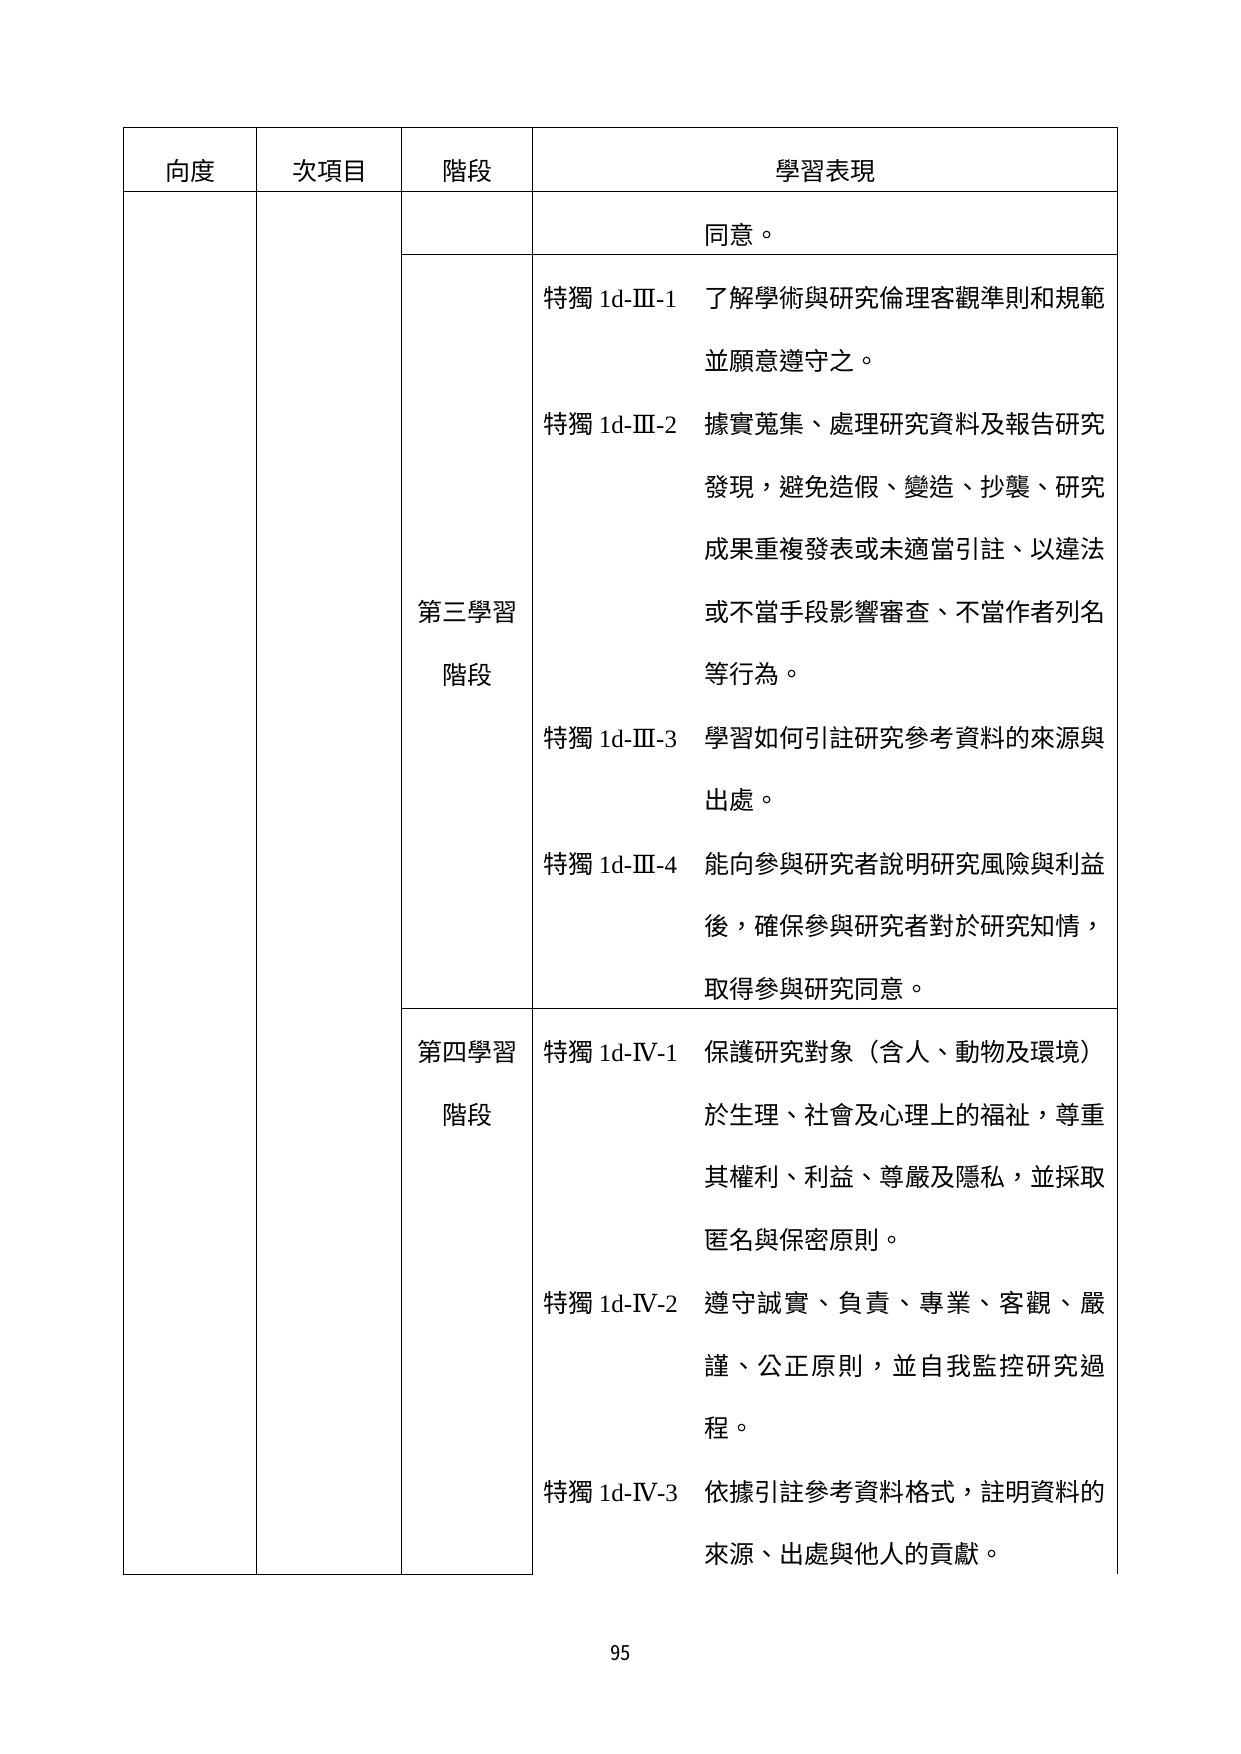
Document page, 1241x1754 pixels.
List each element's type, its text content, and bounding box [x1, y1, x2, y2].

table_cell 據實蒐集、處理研究資料及報告研究發現，避免造假、變造、抄襲、研究成果重複發表或未適當引註、以違法或不當手段影響審查、不當作者列名等行為。 [693, 380, 1117, 694]
table_cell 保護研究對象（含人、動物及環境）於生理、社會及心理上的福祉，尊重其權利、利益、尊嚴及隱私，並採取匿名與保密原則。 [693, 1009, 1117, 1259]
table_cell 特獨1d-Ⅳ-2 [533, 1259, 693, 1448]
table_cell 特獨1d-Ⅲ-4 [533, 820, 693, 1008]
table_cell 依據引註參考資料格式，註明資料的來源、出處與他人的貢獻。 [693, 1448, 1117, 1574]
table_cell 能向參與研究者說明研究風險與利益後，確保參與研究者對於研究知情，取得參與研究同意。 [693, 820, 1117, 1008]
table_cell 學習如何引註研究參考資料的來源與出處。 [693, 694, 1117, 820]
table_cell 第四學習階段 [402, 1009, 532, 1574]
table_cell 特獨1d-Ⅳ-1 [533, 1009, 693, 1259]
table_cell [402, 192, 532, 254]
table_header 次項目 [257, 128, 401, 191]
table_cell 第三學習階段 [402, 255, 532, 1008]
table_cell 特獨1d-Ⅲ-1 [533, 255, 693, 380]
table_cell [257, 192, 401, 1574]
table_cell [124, 192, 256, 1574]
table_cell 同意。 [693, 192, 1117, 254]
table_cell [533, 192, 693, 254]
table_cell 遵守誠實、負責、專業、客觀、嚴謹、公正原則，並自我監控研究過程。 [693, 1259, 1117, 1448]
table_cell 特獨1d-Ⅲ-2 [533, 380, 693, 694]
table_header 學習表現 [533, 128, 1117, 191]
table_header 階段 [402, 128, 532, 191]
table_cell 特獨1d-Ⅲ-3 [533, 694, 693, 820]
table_cell 特獨1d-Ⅳ-3 [533, 1448, 693, 1574]
table_cell 了解學術與研究倫理客觀準則和規範並願意遵守之。 [693, 255, 1117, 380]
table_header 向度 [124, 128, 256, 191]
